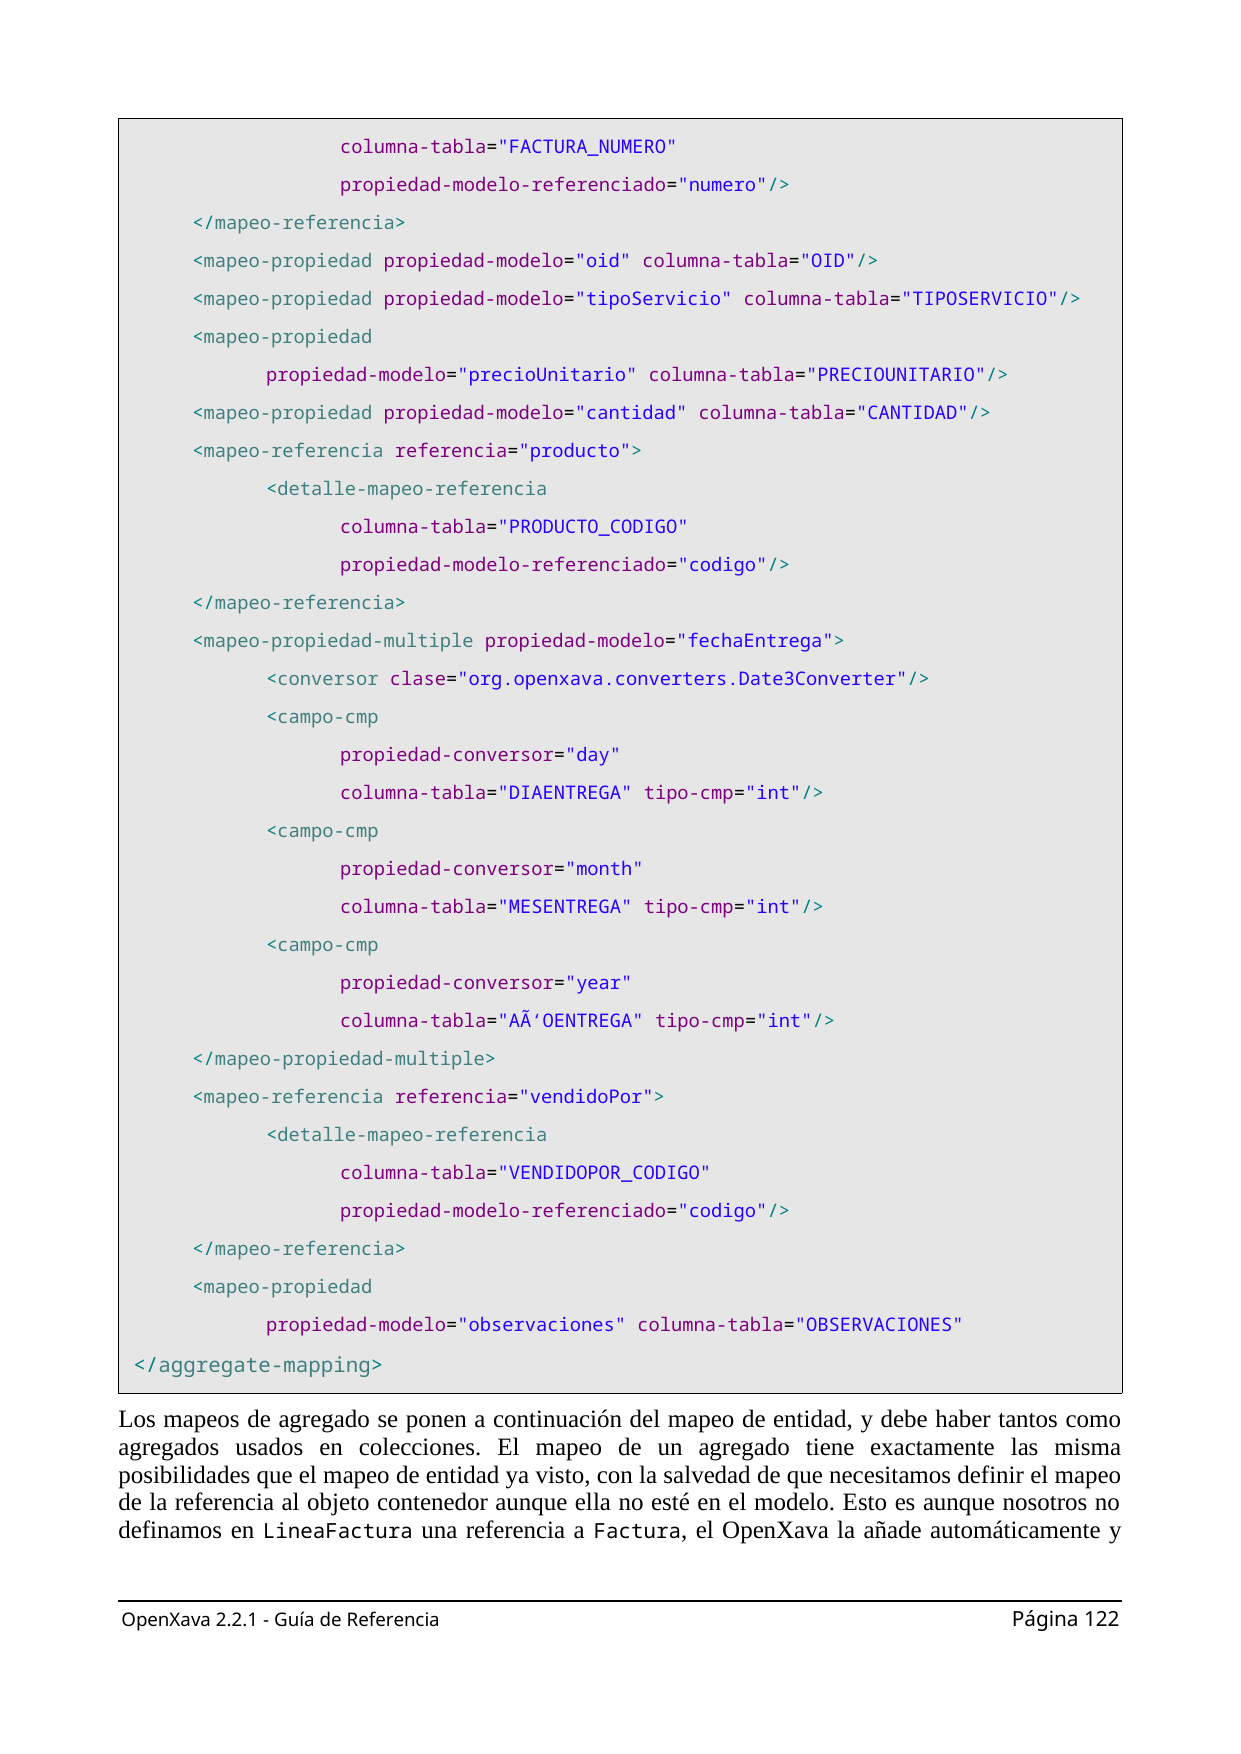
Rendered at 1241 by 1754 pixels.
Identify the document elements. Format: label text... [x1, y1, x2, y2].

text <detalle-mapeo-referencia [119, 460, 1122, 498]
text propiedad-modelo-referenciado="numero"/> [119, 156, 1122, 194]
text <mapeo-propiedad [119, 308, 1122, 346]
text columna-tabla="DIAENTREGA" tipo-cmp="int"/> [119, 764, 1122, 802]
text <mapeo-propiedad propiedad-modelo="cantidad" columna-tabla="CANTIDAD"/> [119, 384, 1122, 422]
text columna-tabla="VENDIDOPOR_CODIGO" [119, 1145, 1122, 1183]
text <campo-cmp [119, 802, 1122, 841]
text propiedad-modelo-referenciado="codigo"/> [119, 536, 1122, 574]
text <conversor clase="org.openxava.converters.Date3Converter"/> [119, 650, 1122, 688]
text <mapeo-propiedad propiedad-modelo="tipoServicio" columna-tabla="TIPOSERVICIO"/> [119, 270, 1122, 308]
text columna-tabla="PRODUCTO_CODIGO" [119, 498, 1122, 536]
text <campo-cmp [119, 688, 1122, 726]
text <campo-cmp [119, 917, 1122, 954]
text <mapeo-propiedad [119, 1259, 1122, 1297]
text Los mapeos de agregado se ponen a continuación del mapeo de entidad, y debe haber tantos como agregados usados en colecciones. El mapeo de un agregado tiene exactamente las misma posibilidades que el mapeo de entidad ya visto, con la salvedad de que necesitamos definir el mapeo de la referencia al objeto contenedor aunque ella no esté en el modelo. Esto es aunque nosotros no definamos en LineaFactura una referencia a Factura, el OpenXava la añade automáticamente y [118, 1405, 1122, 1544]
text columna-tabla="AÃ‘OENTREGA" tipo-cmp="int"/> [119, 993, 1122, 1031]
text propiedad-conversor="month" [119, 841, 1122, 878]
text <mapeo-propiedad propiedad-modelo="oid" columna-tabla="OID"/> [119, 232, 1122, 270]
text </mapeo-referencia> [119, 574, 1122, 612]
text propiedad-modelo="precioUnitario" columna-tabla="PRECIOUNITARIO"/> [119, 346, 1122, 384]
text </aggregate-mapping> [119, 1335, 1122, 1393]
text columna-tabla="MESENTREGA" tipo-cmp="int"/> [119, 878, 1122, 917]
text propiedad-modelo="observaciones" columna-tabla="OBSERVACIONES" [119, 1297, 1122, 1335]
text </mapeo-referencia> [119, 1221, 1122, 1259]
text <mapeo-referencia referencia="vendidoPor"> [119, 1069, 1122, 1107]
text columna-tabla="FACTURA_NUMERO" [119, 119, 1122, 156]
text propiedad-conversor="day" [119, 726, 1122, 764]
text <mapeo-referencia referencia="producto"> [119, 422, 1122, 460]
text propiedad-modelo-referenciado="codigo"/> [119, 1183, 1122, 1221]
text propiedad-conversor="year" [119, 954, 1122, 993]
text <mapeo-propiedad-multiple propiedad-modelo="fechaEntrega"> [119, 612, 1122, 650]
text </mapeo-referencia> [119, 194, 1122, 232]
text <detalle-mapeo-referencia [119, 1107, 1122, 1145]
text </mapeo-propiedad-multiple> [119, 1031, 1122, 1069]
